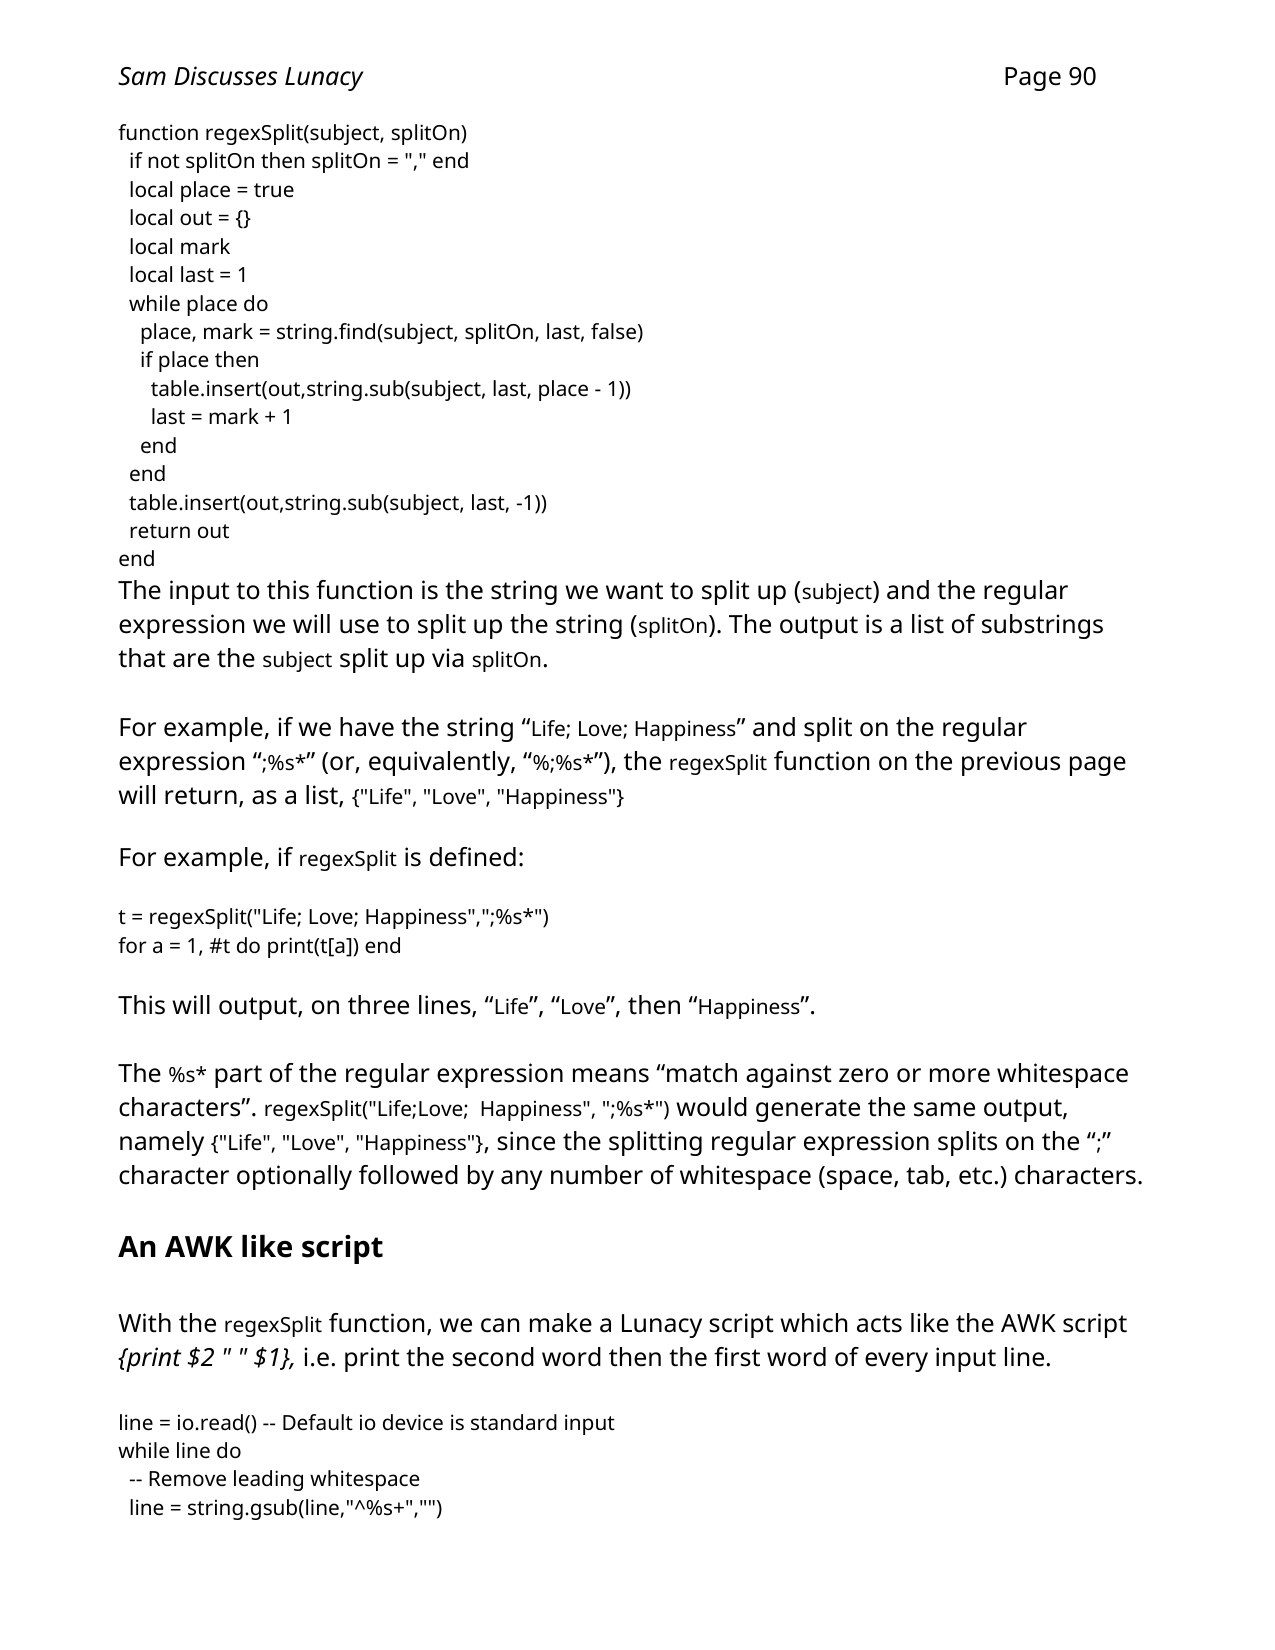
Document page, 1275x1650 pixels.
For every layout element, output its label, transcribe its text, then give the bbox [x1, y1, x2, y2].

text end [118, 544, 1157, 573]
text -- Remove leading whitespace [118, 1464, 1157, 1493]
text end [118, 431, 1157, 459]
text local mark [118, 232, 1157, 260]
text while line do [118, 1436, 1157, 1464]
text return out [118, 516, 1157, 544]
text table.insert(out,string.sub(subject, last, place - 1)) [118, 374, 1157, 402]
text line = io.read() -- Default io device is standard input [118, 1408, 1157, 1436]
text With the regexSplit function, we can make a Lunacy script which acts like the AWK script {print $2 " " $1}, i.e. print the second word then the first word of every input line. [118, 1306, 1157, 1374]
text local last = 1 [118, 260, 1157, 289]
text last = mark + 1 [118, 402, 1157, 431]
text For example, if regexSplit is defined: [118, 840, 1157, 874]
text This will output, on three lines, “Life”, “Love”, then “Happiness”. [118, 988, 1157, 1022]
text function regexSplit(subject, splitOn) [118, 118, 1157, 146]
text while place do [118, 289, 1157, 317]
text The input to this function is the string we want to split up (subject) and the regular expression we will use to split up the string (splitOn). The output is a list of substrings that are the subject split up via splitOn. [118, 573, 1157, 675]
text An AWK like script [118, 1226, 1157, 1266]
text local place = true [118, 175, 1157, 203]
text for a = 1, #t do print(t[a]) end [118, 931, 1157, 959]
text line = string.gsub(line,"^%s+","") [118, 1493, 1157, 1521]
text table.insert(out,string.sub(subject, last, -1)) [118, 488, 1157, 516]
text The %s* part of the regular expression means “match against zero or more whitespace characters”. regexSplit("Life;Love; Happiness", ";%s*") would generate the same output, namely {"Life", "Love", "Happiness"}, since the splitting regular expression splits on the “;” character optionally followed by any number of whitespace (space, tab, etc.) characters. [118, 1056, 1157, 1192]
text place, mark = string.find(subject, splitOn, last, false) [118, 317, 1157, 346]
text local out = {} [118, 203, 1157, 232]
text For example, if we have the string “Life; Love; Happiness” and split on the regular expression “;%s*” (or, equivalently, “%;%s*”), the regexSplit function on the previous page will return, as a list, {"Life", "Love", "Happiness"} [118, 709, 1157, 811]
text if not splitOn then splitOn = "," end [118, 146, 1157, 175]
text if place then [118, 346, 1157, 374]
text end [118, 459, 1157, 488]
text t = regexSplit("Life; Love; Happiness",";%s*") [118, 902, 1157, 931]
